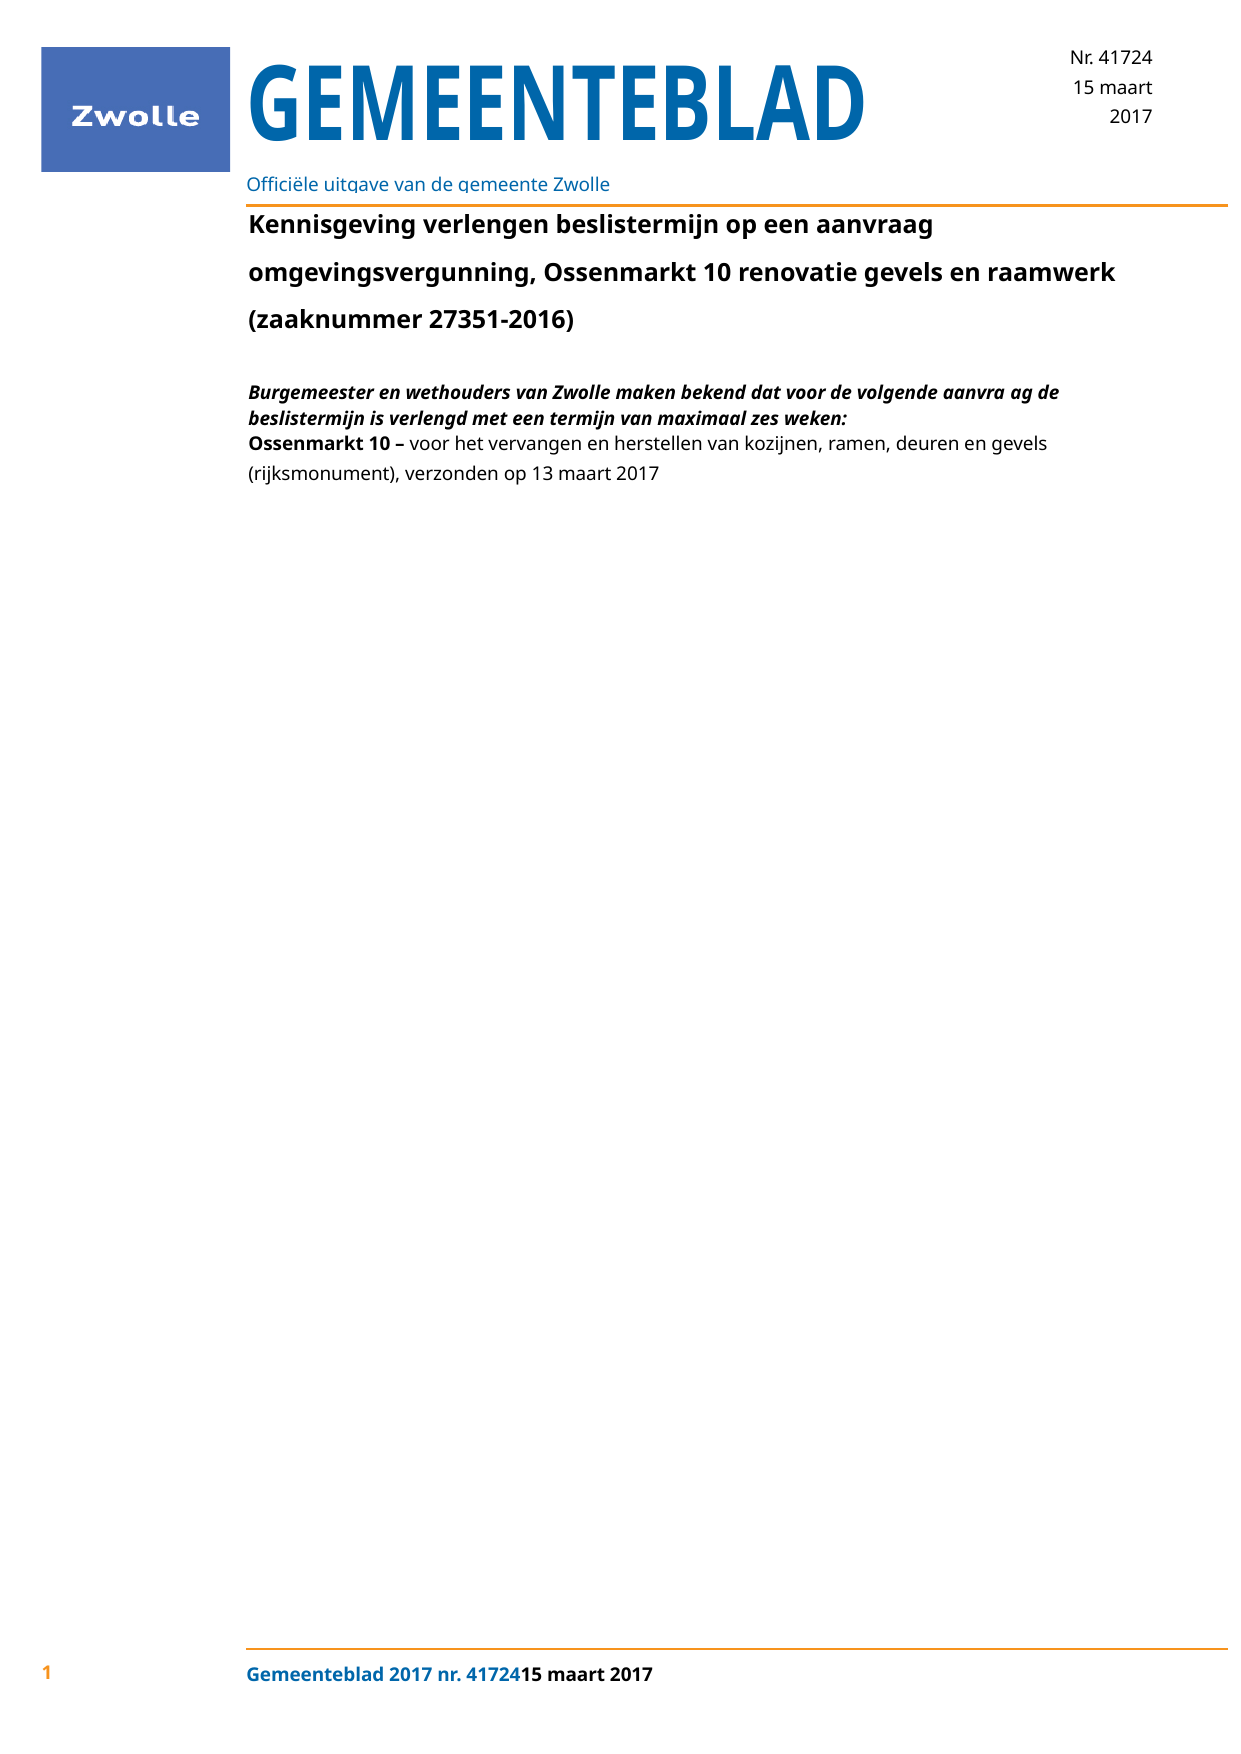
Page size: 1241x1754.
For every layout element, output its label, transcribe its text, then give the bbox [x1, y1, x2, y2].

text Kennisgeving verlengen beslistermijn op een aanvraag omgevingsvergunning, Ossenmarkt 10 renovatie gevels en raamwerk (zaaknummer 27351-2016) [248, 207, 1152, 336]
text Burgemeester en wethouders van Zwolle maken bekend dat voor de volgende aanvra ag de beslistermijn is verlengd met een termijn van maximaal zes weken: [248, 379, 1152, 431]
picture [41, 47, 231, 172]
text Ossenmarkt 10 – voor het vervangen en herstellen van kozijnen, ramen, deuren en gevels (rijksmonument), verzonden op 13 maart 2017 [248, 431, 1152, 486]
